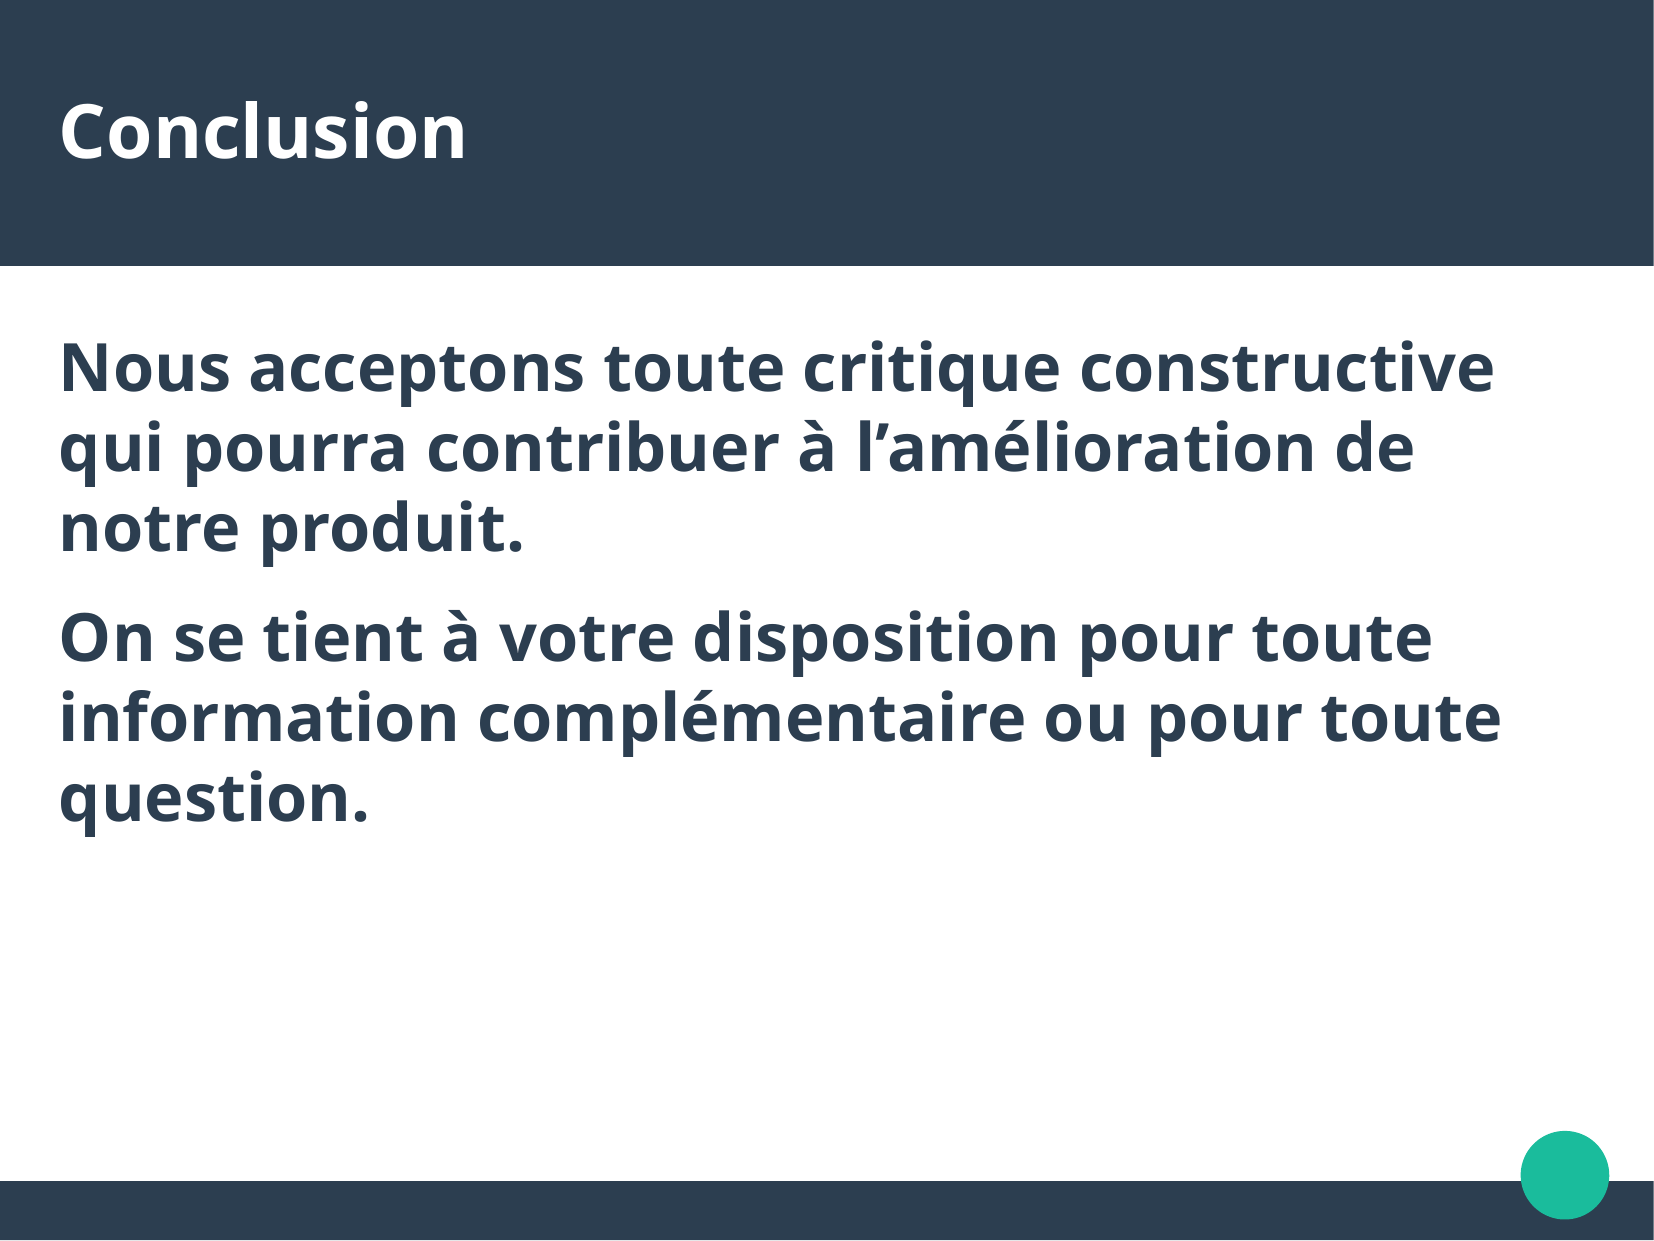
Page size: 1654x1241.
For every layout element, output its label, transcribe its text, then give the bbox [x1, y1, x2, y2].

title Conclusion [59, 49, 1595, 207]
list Nous acceptons toute critique constructive qui pourra contribuer à l’amélioration de notre produit. On se tient à votre disposition pour toute information complémentaire ou pour toute question. [59, 324, 1595, 1152]
